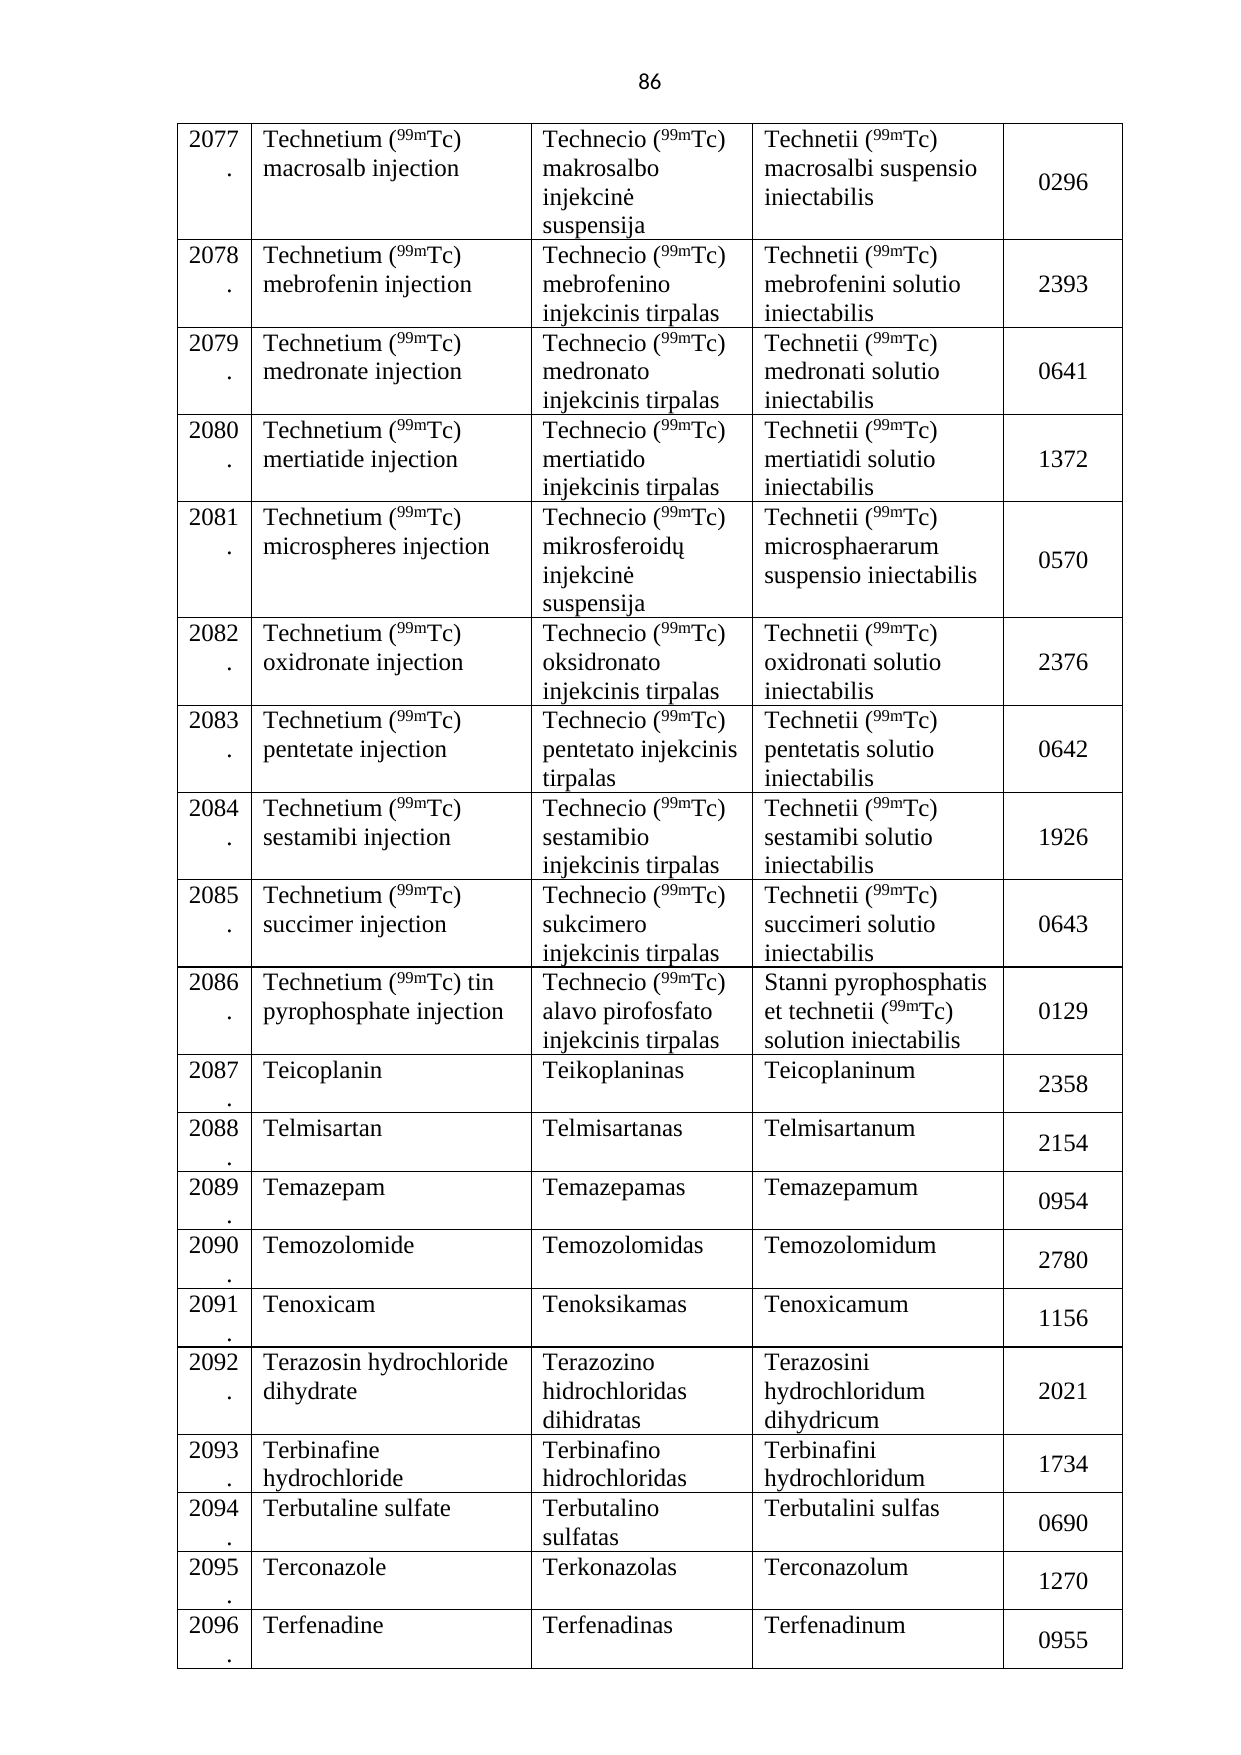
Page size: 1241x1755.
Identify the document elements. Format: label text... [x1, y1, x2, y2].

table_cell 2376 [1004, 618, 1122, 704]
table_cell Technetii (99mTc) oxidronati solutio iniectabilis [753, 618, 1003, 704]
table_cell Technetium (99mTc) tin pyrophosphate injection [252, 968, 531, 1054]
table_cell Terazosini hydrochloridum dihydricum [753, 1348, 1003, 1434]
table_cell 2358 [1004, 1055, 1122, 1112]
table_cell Technetii (99mTc) medronati solutio iniectabilis [753, 328, 1003, 414]
table_cell 2090. [178, 1230, 251, 1288]
table_cell Technetii (99mTc) sestamibi solutio iniectabilis [753, 793, 1003, 879]
table_cell Technetium (99mTc) succimer injection [252, 880, 531, 966]
table_cell Teikoplaninas [532, 1055, 752, 1112]
table_cell Temazepamas [532, 1172, 752, 1229]
table_cell Technecio (99mTc) alavo pirofosfato injekcinis tirpalas [532, 968, 752, 1054]
table_cell 0570 [1004, 502, 1122, 617]
table_cell 1926 [1004, 793, 1122, 879]
table_cell Telmisartanum [753, 1113, 1003, 1171]
table_cell 2081. [178, 502, 251, 617]
table_cell Technetium (99mTc) mebrofenin injection [252, 240, 531, 327]
table_cell 1270 [1004, 1552, 1122, 1609]
table_cell 2084. [178, 793, 251, 879]
table_cell Technetii (99mTc) mertiatidi solutio iniectabilis [753, 415, 1003, 501]
table_cell 2393 [1004, 240, 1122, 327]
table_cell 2091. [178, 1289, 251, 1346]
table_cell 2094. [178, 1493, 251, 1551]
table_cell Terfenadinum [753, 1610, 1003, 1668]
table_cell Temozolomidas [532, 1230, 752, 1288]
table_cell Technecio (99mTc) mikrosferoidų injekcinė suspensija [532, 502, 752, 617]
table_cell Technecio (99mTc) oksidronato injekcinis tirpalas [532, 618, 752, 704]
table_cell 2154 [1004, 1113, 1122, 1171]
table_cell Technetium (99mTc) sestamibi injection [252, 793, 531, 879]
table_cell Telmisartan [252, 1113, 531, 1171]
table_cell Technecio (99mTc) sukcimero injekcinis tirpalas [532, 880, 752, 966]
table_cell 0296 [1004, 124, 1122, 239]
table_cell Technetii (99mTc) microsphaerarum suspensio iniectabilis [753, 502, 1003, 617]
table_cell Technetii (99mTc) mebrofenini solutio iniectabilis [753, 240, 1003, 327]
table_cell Teicoplanin [252, 1055, 531, 1112]
table_cell Technetium (99mTc) microspheres injection [252, 502, 531, 617]
table_cell 0129 [1004, 968, 1122, 1054]
table_cell 0690 [1004, 1493, 1122, 1551]
table_cell 2093. [178, 1435, 251, 1492]
table_cell Tenoxicamum [753, 1289, 1003, 1346]
table_cell 0954 [1004, 1172, 1122, 1229]
table_cell Stanni pyrophosphatis et technetii (99mTc) solution iniectabilis [753, 968, 1003, 1054]
table_cell 2087. [178, 1055, 251, 1112]
table_cell Teicoplaninum [753, 1055, 1003, 1112]
table_cell Terbutaline sulfate [252, 1493, 531, 1551]
table_cell Temazepamum [753, 1172, 1003, 1229]
table_cell 2079. [178, 328, 251, 414]
table_cell 2085. [178, 880, 251, 966]
table_cell 2096. [178, 1610, 251, 1668]
table_cell Terkonazolas [532, 1552, 752, 1609]
table_cell Technetium (99mTc) mertiatide injection [252, 415, 531, 501]
table_cell Terbinafine hydrochloride [252, 1435, 531, 1492]
table_cell Terbinafini hydrochloridum [753, 1435, 1003, 1492]
table_cell 0642 [1004, 706, 1122, 792]
table_cell Terbutalino sulfatas [532, 1493, 752, 1551]
table_cell Technetii (99mTc) succimeri solutio iniectabilis [753, 880, 1003, 966]
table_cell Technecio (99mTc) sestamibio injekcinis tirpalas [532, 793, 752, 879]
table_cell Technecio (99mTc) pentetato injekcinis tirpalas [532, 706, 752, 792]
table_cell Terconazole [252, 1552, 531, 1609]
table_cell Technetii (99mTc) macrosalbi suspensio iniectabilis [753, 124, 1003, 239]
table_cell Terfenadinas [532, 1610, 752, 1668]
table_cell Tenoksikamas [532, 1289, 752, 1346]
table_cell Temozolomidum [753, 1230, 1003, 1288]
table_cell 2095. [178, 1552, 251, 1609]
table_cell 2086. [178, 968, 251, 1054]
table_cell Tenoxicam [252, 1289, 531, 1346]
table_cell 2078. [178, 240, 251, 327]
table_cell Terazosin hydrochloride dihydrate [252, 1348, 531, 1434]
table_cell Technetii (99mTc) pentetatis solutio iniectabilis [753, 706, 1003, 792]
table_cell 2083. [178, 706, 251, 792]
table_cell 2088. [178, 1113, 251, 1171]
table_cell 1156 [1004, 1289, 1122, 1346]
table_cell Terbinafino hidrochloridas [532, 1435, 752, 1492]
table_cell Terconazolum [753, 1552, 1003, 1609]
table_cell Technetium (99mTc) medronate injection [252, 328, 531, 414]
table_cell Terbutalini sulfas [753, 1493, 1003, 1551]
table_cell Technecio (99mTc) mebrofenino injekcinis tirpalas [532, 240, 752, 327]
table_cell 2080. [178, 415, 251, 501]
table_cell 2780 [1004, 1230, 1122, 1288]
table_cell 2077. [178, 124, 251, 239]
table_cell 2092. [178, 1348, 251, 1434]
table_cell Terazozino hidrochloridas dihidratas [532, 1348, 752, 1434]
table_cell Temozolomide [252, 1230, 531, 1288]
table_cell Technetium (99mTc) macrosalb injection [252, 124, 531, 239]
table_cell Telmisartanas [532, 1113, 752, 1171]
table_cell Technetium (99mTc) oxidronate injection [252, 618, 531, 704]
table_cell Technetium (99mTc) pentetate injection [252, 706, 531, 792]
table_cell Technecio (99mTc) mertiatido injekcinis tirpalas [532, 415, 752, 501]
table_cell 0643 [1004, 880, 1122, 966]
table_cell 2082. [178, 618, 251, 704]
table_cell 2089. [178, 1172, 251, 1229]
table_cell 1734 [1004, 1435, 1122, 1492]
table_cell Technecio (99mTc) makrosalbo injekcinė suspensija [532, 124, 752, 239]
table_cell 0955 [1004, 1610, 1122, 1668]
table_cell Terfenadine [252, 1610, 531, 1668]
table_cell Technecio (99mTc) medronato injekcinis tirpalas [532, 328, 752, 414]
table_cell 1372 [1004, 415, 1122, 501]
table_cell Temazepam [252, 1172, 531, 1229]
table_cell 0641 [1004, 328, 1122, 414]
table_cell 2021 [1004, 1348, 1122, 1434]
